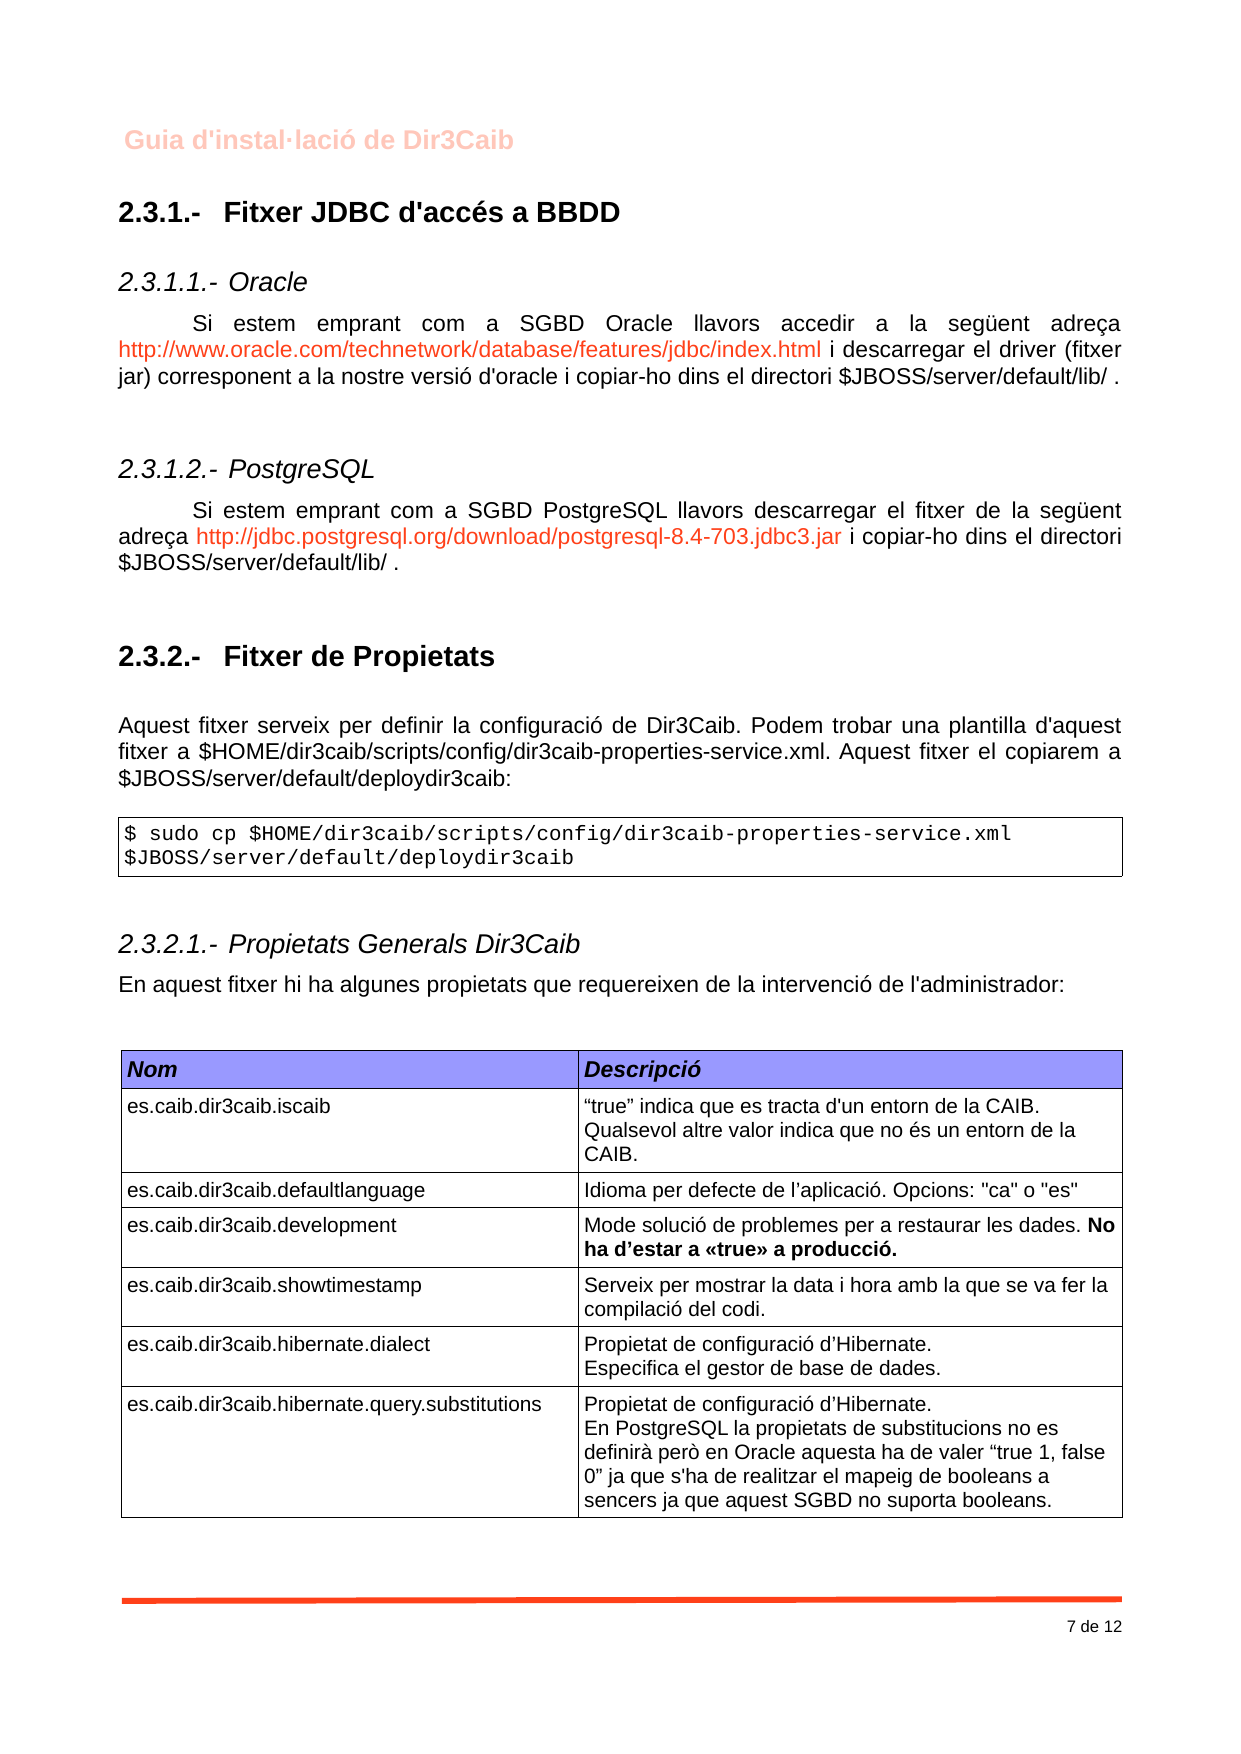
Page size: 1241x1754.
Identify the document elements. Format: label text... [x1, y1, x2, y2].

table_header $ sudo cp $HOME/dir3caib/scripts/config/dir3caib-properties-service.xml $JBOSS/server/default/deploydir3caib [119, 818, 1122, 876]
table_cell es.caib.dir3caib.showtimestamp [122, 1268, 578, 1326]
table_cell Mode solució de problemes per a restaurar les dades. No ha d’estar a «true» a producció. [579, 1208, 1122, 1267]
table_cell es.caib.dir3caib.defaultlanguage [122, 1173, 578, 1207]
subtitle PostgreSQL [118, 453, 1122, 484]
table_cell “true” indica que es tracta d'un entorn de la CAIB. Qualsevol altre valor indica que no és un entorn de la CAIB. [579, 1089, 1122, 1172]
list Aquest fitxer serveix per definir la configuració de Dir3Caib. Podem trobar una plantilla d'aquest fitxer a $HOME/dir3caib/scripts/config/dir3caib-properties-service.xml. Aquest fitxer el copiarem a $JBOSS/server/default/deploydir3caib: [118, 712, 1122, 791]
subtitle Fitxer de Propietats [118, 639, 1122, 673]
text Si estem emprant com a SGBD PostgreSQL llavors descarregar el fitxer de la següent adreça http://jdbc.postgresql.org/download/postgresql-8.4-703.jdbc3.jar i copiar-ho dins el directori $JBOSS/server/default/lib/ . [118, 497, 1122, 576]
table_header Nom [122, 1051, 578, 1088]
table_cell es.caib.dir3caib.development [122, 1208, 578, 1267]
text Si estem emprant com a SGBD Oracle llavors accedir a la següent adreça http://www.oracle.com/technetwork/database/features/jdbc/index.html i descarregar el driver (fitxer jar) corresponent a la nostre versió d'oracle i copiar-ho dins el directori $JBOSS/server/default/lib/ . [118, 310, 1122, 389]
table_cell Propietat de configuració d’Hibernate. En PostgreSQL la propietats de substitucions no es definirà però en Oracle aquesta ha de valer “true 1, false 0” ja que s'ha de realitzar el mapeig de booleans a sencers ja que aquest SGBD no suporta booleans. [579, 1387, 1122, 1517]
text En aquest fitxer hi ha algunes propietats que requereixen de la intervenció de l'administrador: [118, 971, 1122, 998]
subtitle Oracle [118, 266, 1122, 297]
subtitle Fitxer JDBC d'accés a BBDD [118, 195, 1122, 229]
table_cell Propietat de configuració d’Hibernate. Especifica el gestor de base de dades. [579, 1327, 1122, 1386]
table_cell es.caib.dir3caib.hibernate.dialect [122, 1327, 578, 1386]
table_cell es.caib.dir3caib.iscaib [122, 1089, 578, 1172]
table_cell es.caib.dir3caib.hibernate.query.substitutions [122, 1387, 578, 1517]
table_cell Idioma per defecte de l’aplicació. Opcions: "ca" o "es" [579, 1173, 1122, 1207]
table_header Descripció [579, 1051, 1122, 1088]
subtitle Propietats Generals Dir3Caib [118, 928, 1122, 959]
table_cell Serveix per mostrar la data i hora amb la que se va fer la compilació del codi. [579, 1268, 1122, 1326]
